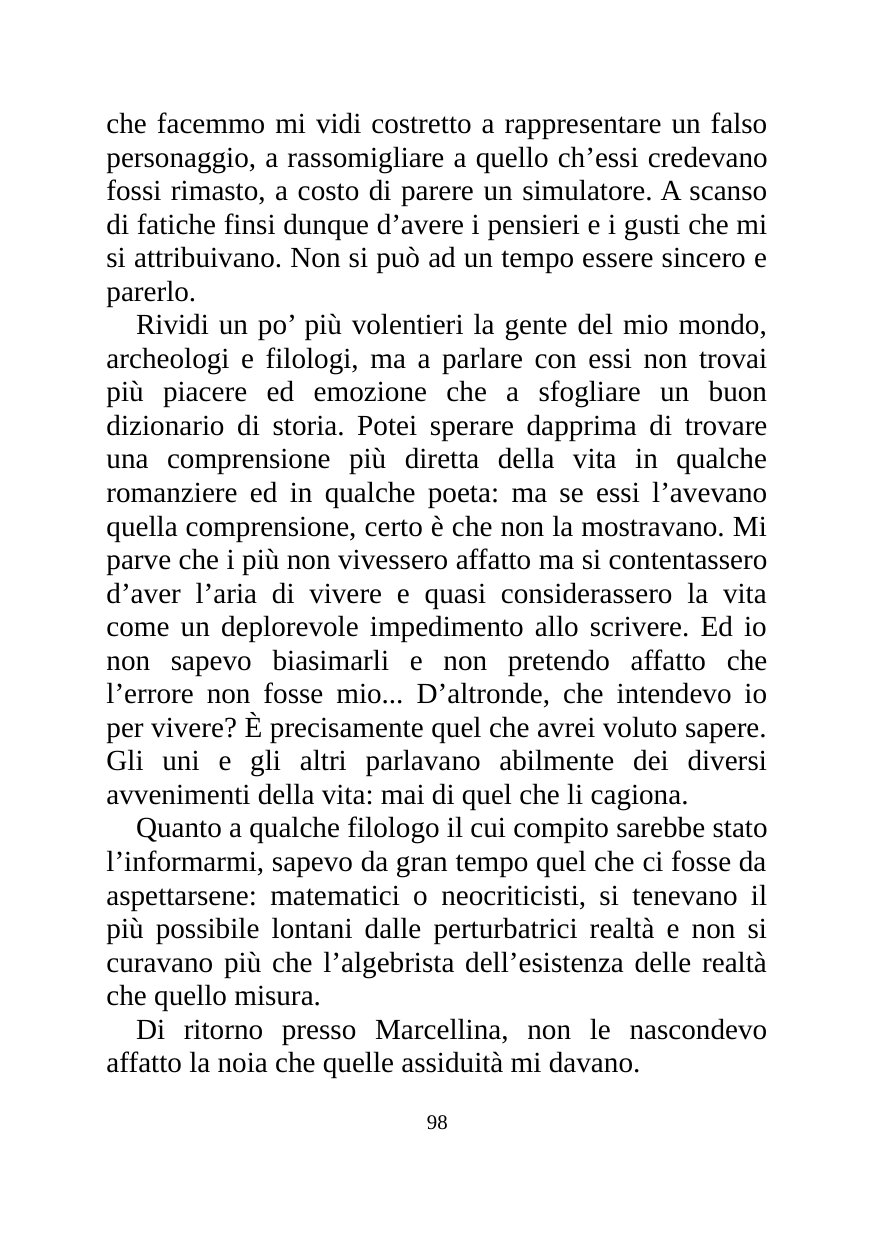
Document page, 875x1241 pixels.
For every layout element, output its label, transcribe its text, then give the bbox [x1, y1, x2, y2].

text Quanto a qualche filologo il cui compito sarebbe stato l’informarmi, sapevo da gran tempo quel che ci fosse da aspettarsene: matematici o neocriticisti, si tenevano il più possibile lontani dalle perturbatrici realtà e non si curavano più che l’algebrista dell’esistenza delle realtà che quello misura. [106, 811, 768, 1012]
text Di ritorno presso Marcellina, non le nascondevo affatto la noia che quelle assiduità mi davano. [106, 1012, 768, 1079]
text che facemmo mi vidi costretto a rappresentare un falso personaggio, a rassomigliare a quello ch’essi credevano fossi rimasto, a costo di parere un simulatore. A scanso di fatiche finsi dunque d’avere i pensieri e i gusti che mi si attribuivano. Non si può ad un tempo essere sincero e parerlo. [106, 106, 768, 307]
text Rividi un po’ più volentieri la gente del mio mondo, archeologi e filologi, ma a parlare con essi non trovai più piacere ed emozione che a sfogliare un buon dizionario di storia. Potei sperare dapprima di trovare una comprensione più diretta della vita in qualche romanziere ed in qualche poeta: ma se essi l’avevano quella comprensione, certo è che non la mostravano. Mi parve che i più non vivessero affatto ma si contentassero d’aver l’aria di vivere e quasi considerassero la vita come un deplorevole impedimento allo scrivere. Ed io non sapevo biasimarli e non pretendo affatto che l’errore non fosse mio... D’altronde, che intendevo io per vivere? È precisamente quel che avrei voluto sapere. Gli uni e gli altri parlavano abilmente dei diversi avvenimenti della vita: mai di quel che li cagiona. [106, 307, 768, 811]
